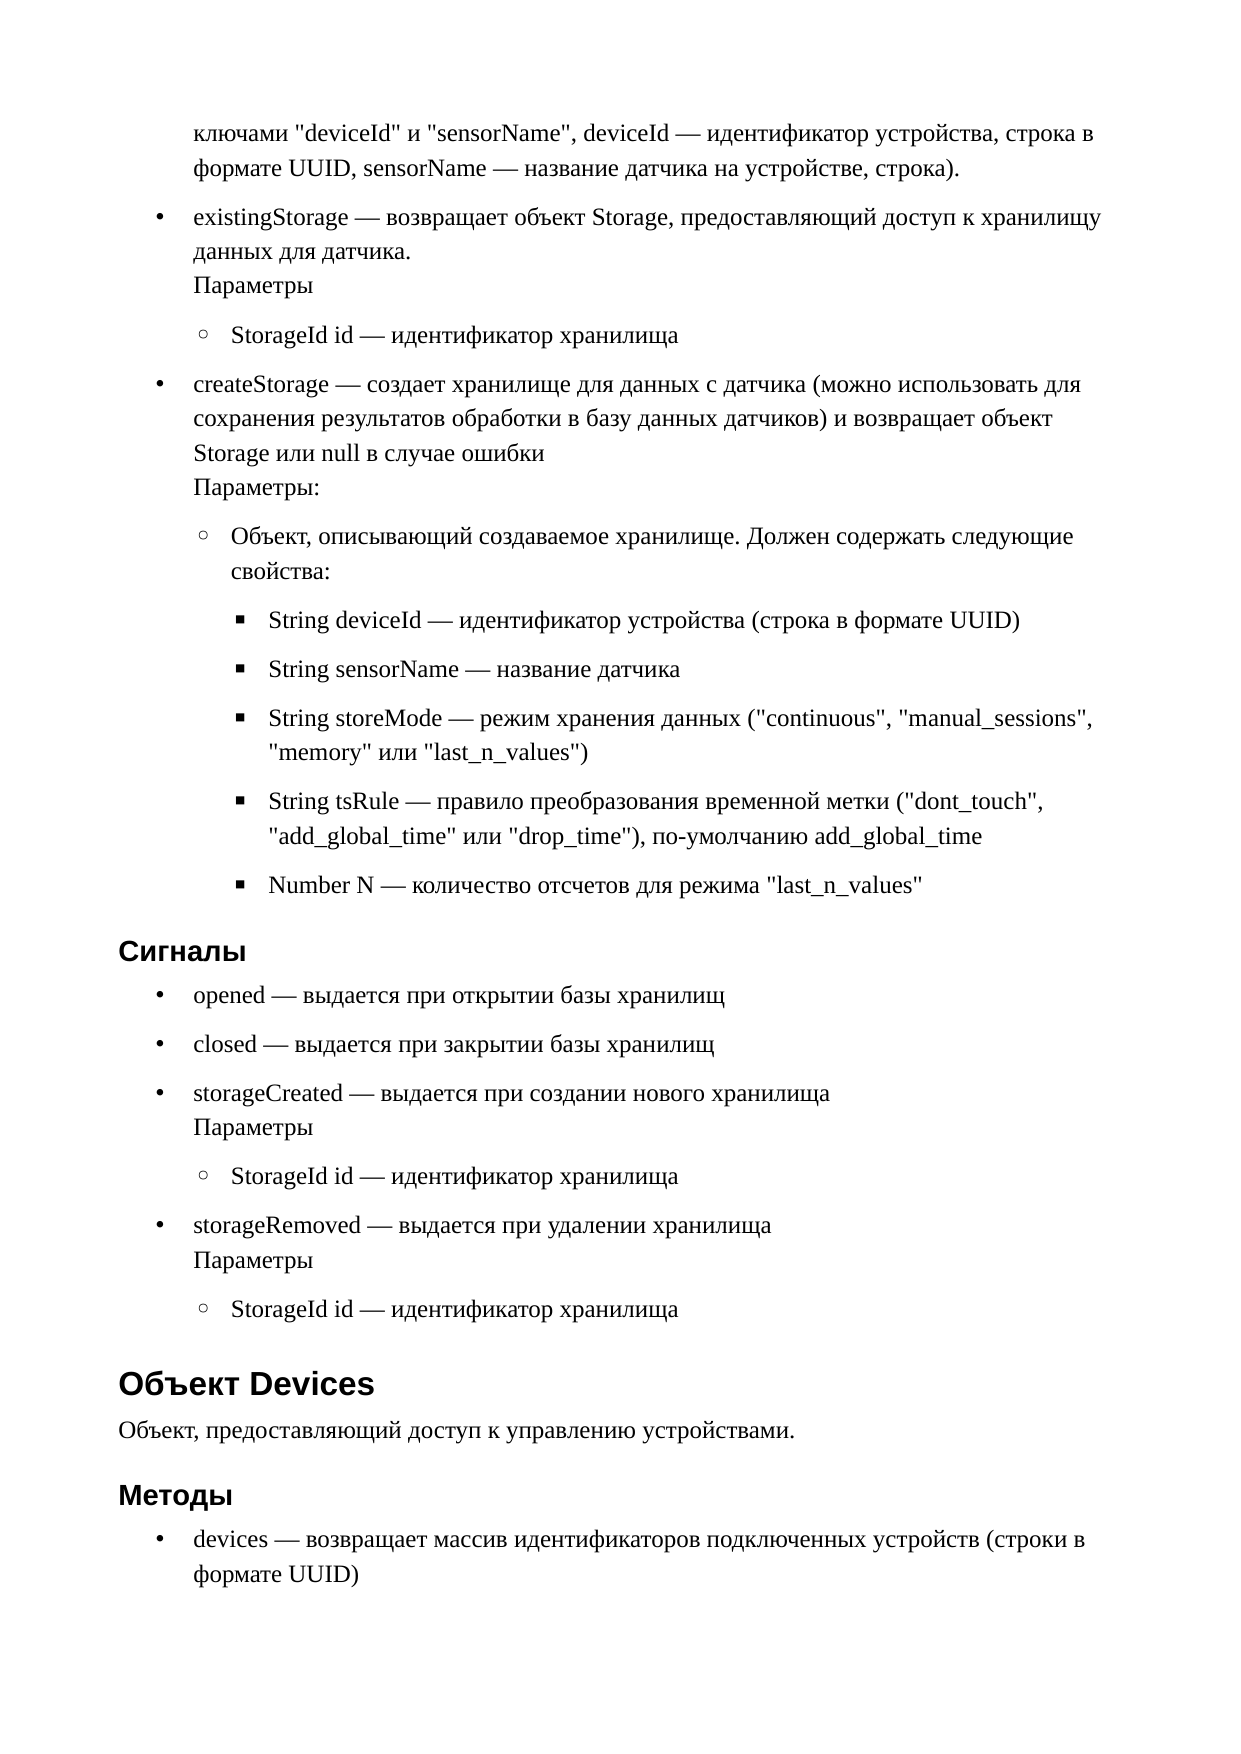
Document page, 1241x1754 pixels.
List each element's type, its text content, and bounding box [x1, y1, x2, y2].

list devices — возвращает массив идентификаторов подключенных устройств (строки в формате UUID) [156, 1524, 1122, 1588]
subtitle Методы [118, 1478, 1122, 1512]
list Number N — количество отсчетов для режима "last_n_values" [231, 870, 1122, 899]
list String sensorName — название датчика [231, 654, 1122, 683]
text Объект, предоставляющий доступ к управлению устройствами. [118, 1415, 1122, 1443]
list String tsRule — правило преобразования временной метки ("dont_touch", "add_global_time" или "drop_time"), по-умолчанию add_global_time [231, 786, 1122, 850]
list opened — выдается при открытии базы хранилищ [156, 980, 1122, 1008]
subtitle Сигналы [118, 934, 1122, 967]
list createStorage — создает хранилище для данных с датчика (можно использовать для сохранения результатов обработки в базу данных датчиков) и возвращает объект Storage или null в случае ошибки Параметры: [156, 369, 1122, 501]
list storageRemoved — выдается при удалении хранилища Параметры [156, 1210, 1122, 1274]
list String storeMode — режим хранения данных ("continuous", "manual_sessions", "memory" или "last_n_values") [231, 703, 1122, 766]
list ключами "deviceId" и "sensorName", deviceId — идентификатор устройства, строка в формате UUID, sensorName — название датчика на устройстве, строка). [156, 118, 1122, 181]
list Объект, описывающий создаваемое хранилище. Должен содержать следующие свойства: [193, 521, 1122, 584]
list storageCreated — выдается при создании нового хранилища Параметры [156, 1078, 1122, 1141]
list StorageId id — идентификатор хранилища [193, 1294, 1122, 1323]
list String deviceId — идентификатор устройства (строка в формате UUID) [231, 605, 1122, 633]
list StorageId id — идентификатор хранилища [193, 1161, 1122, 1190]
list existingStorage — возвращает объект Storage, предоставляющий доступ к хранилищу данных для датчика. Параметры [156, 202, 1122, 299]
list StorageId id — идентификатор хранилища [193, 320, 1122, 348]
list closed — выдается при закрытии базы хранилищ [156, 1029, 1122, 1057]
subtitle Объект Devices [118, 1364, 1122, 1402]
